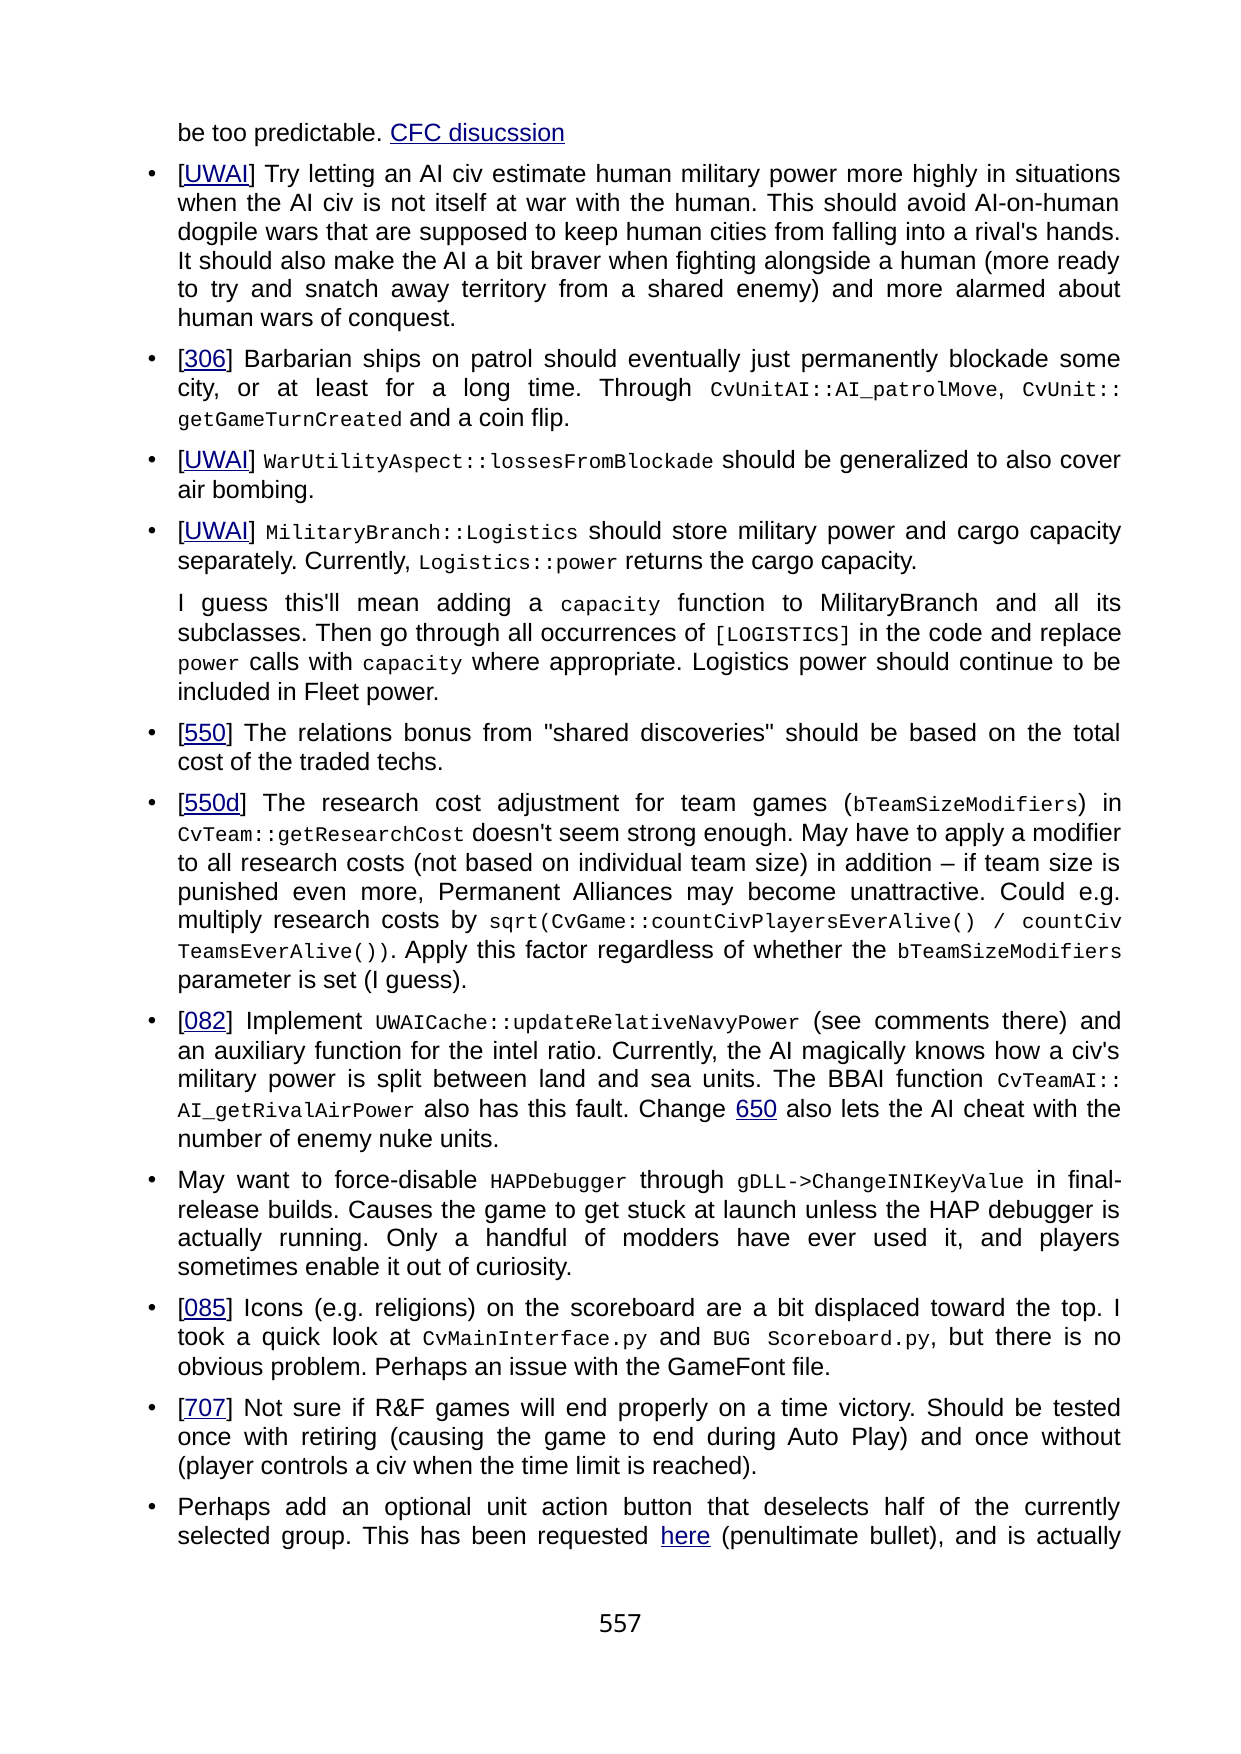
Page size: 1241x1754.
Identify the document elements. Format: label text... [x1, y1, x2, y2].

list [306] Barbarian ships on patrol should eventually just permanently blockade some city, or at least for a long time. Through CvUnitAI::AI_patrolMove, CvUnit:: getGameTurnCreated and a coin flip. [148, 344, 1122, 433]
list May want to force-disable HAPDebugger through gDLL->ChangeINIKeyValue in final-release builds. Causes the game to get stuck at launch unless the HAP debugger is actually running. Only a handful of modders have ever used it, and players sometimes enable it out of curiosity. [148, 1165, 1122, 1281]
list [082] Implement UWAICache::updateRelativeNavyPower (see comments there) and an auxiliary function for the intel ratio. Currently, the AI magically knows how a civ's military power is split between land and sea units. The BBAI function CvTeamAI:: AI_getRivalAirPower also has this fault. Change 650 also lets the AI cheat with the number of enemy nuke units. [148, 1006, 1122, 1152]
list [085] Icons (e.g. religions) on the scoreboard are a bit displaced toward the top. I took a quick look at CvMainInterface.py and BUG Scoreboard.py, but there is no obvious problem. Perhaps an issue with the GameFont file. [148, 1293, 1122, 1381]
list [550d] The research cost adjustment for team games (bTeamSizeModifiers) in CvTeam::getResearchCost doesn't seem strong enough. May have to apply a modifier to all research costs (not based on individual team size) in addition – if team size is punished even more, Permanent Alliances may become unattractive. Could e.g. multiply research costs by sqrt(CvGame::countCivPlayersEverAlive() / countCiv TeamsEverAlive()). Apply this factor regardless of whether the bTeamSizeModifiers parameter is set (I guess). [148, 788, 1122, 993]
list [UWAI] WarUtilityAspect::lossesFromBlockade should be generalized to also cover air bombing. [148, 445, 1122, 504]
list be too predictable. CFC disucssion [148, 118, 1122, 147]
list [UWAI] MilitaryBranch::Logistics should store military power and cargo capacity separately. Currently, Logistics::power returns the cargo capacity. [148, 516, 1122, 576]
list [707] Not sure if R&F games will end properly on a time victory. Should be tested once with retiring (causing the game to end during Auto Play) and once without (player controls a civ when the time limit is reached). [148, 1393, 1122, 1479]
list [550] The relations bonus from "shared discoveries" should be based on the total cost of the traded techs. [148, 718, 1122, 776]
list [UWAI] Try letting an AI civ estimate human military power more highly in situations when the AI civ is not itself at war with the human. This should avoid AI-on-human dogpile wars that are supposed to keep human cities from falling into a rival's hands. It should also make the AI a bit braver when fighting alongside a human (more ready to try and snatch away territory from a shared enemy) and more alarmed about human wars of conquest. [148, 159, 1122, 332]
list Perhaps add an optional unit action button that deselects half of the currently selected group. This has been requested here (penultimate bullet), and is actually [148, 1492, 1122, 1550]
list I guess this'll mean adding a capacity function to MilitaryBranch and all its subclasses. Then go through all occurrences of [LOGISTICS] in the code and replace power calls with capacity where appropriate. Logistics power should continue to be included in Fleet power. [148, 588, 1122, 706]
